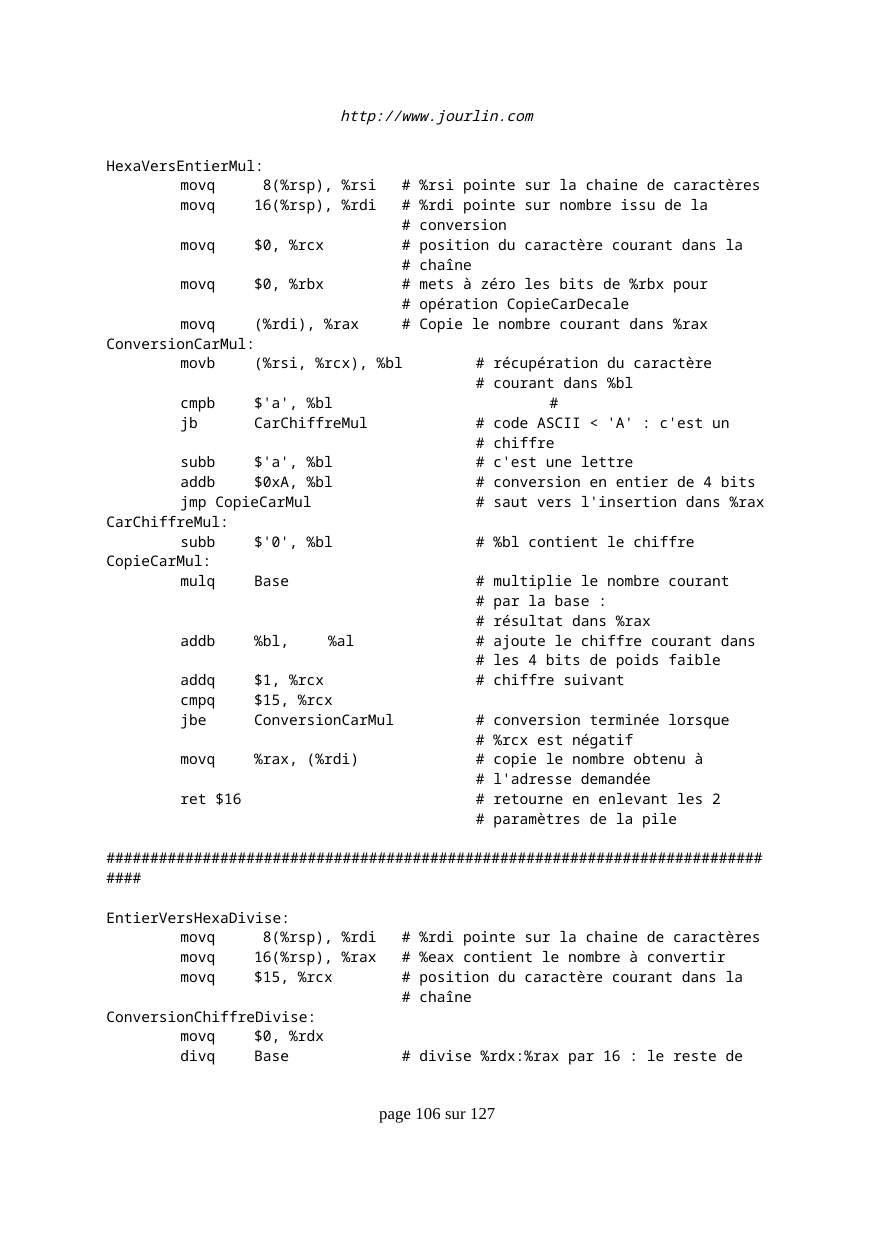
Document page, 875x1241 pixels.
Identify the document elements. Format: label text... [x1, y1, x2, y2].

text movq 8(%rsp), %rsi # %rsi pointe sur la chaine de caractères [106, 175, 768, 195]
text movq $0, %rcx # position du caractère courant dans la [106, 235, 768, 254]
text addb $0xA, %bl # conversion en entier de 4 bits [106, 472, 768, 492]
text EntierVersHexaDivise: [106, 908, 768, 927]
text addb %bl, %al # ajoute le chiffre courant dans [106, 631, 768, 650]
text # opération CopieCarDecale [106, 294, 768, 314]
text movq $15, %rcx # position du caractère courant dans la [106, 967, 768, 987]
text movq (%rdi), %rax # Copie le nombre courant dans %rax [106, 314, 768, 334]
text # par la base : [106, 591, 768, 611]
text subb $'0', %bl # %bl contient le chiffre [106, 532, 768, 551]
text # les 4 bits de poids faible [106, 650, 768, 670]
text CarChiffreMul: [106, 512, 768, 532]
text # courant dans %bl [106, 373, 768, 393]
text # chiffre [106, 433, 768, 452]
text # résultat dans %rax [106, 611, 768, 631]
text # conversion [106, 215, 768, 235]
text subb $'a', %bl # c'est une lettre [106, 452, 768, 472]
text ############################################################################### [106, 848, 768, 888]
text # chaîne [106, 987, 768, 1007]
text # %rcx est négatif [106, 729, 768, 749]
text movq $0, %rbx # mets à zéro les bits de %rbx pour [106, 274, 768, 294]
text movq 16(%rsp), %rax # %eax contient le nombre à convertir [106, 947, 768, 967]
text jmp CopieCarMul # saut vers l'insertion dans %rax [106, 492, 768, 512]
text # paramètres de la pile [106, 809, 768, 828]
text ConversionChiffreDivise: [106, 1007, 768, 1026]
text movq 8(%rsp), %rdi # %rdi pointe sur la chaine de caractères [106, 927, 768, 947]
text jbe ConversionCarMul # conversion terminée lorsque [106, 710, 768, 729]
text # l'adresse demandée [106, 769, 768, 789]
text addq $1, %rcx # chiffre suivant [106, 670, 768, 690]
text cmpb $'a', %bl # [106, 393, 768, 413]
text movb (%rsi, %rcx), %bl # récupération du caractère [106, 353, 768, 373]
text cmpq $15, %rcx [106, 690, 768, 710]
text mulq Base # multiplie le nombre courant [106, 571, 768, 591]
text HexaVersEntierMul: [106, 156, 768, 175]
text divq Base # divise %rdx:%rax par 16 : le reste de [106, 1046, 768, 1066]
text jb CarChiffreMul # code ASCII < 'A' : c'est un [106, 413, 768, 433]
text ret $16 # retourne en enlevant les 2 [106, 789, 768, 809]
text # chaîne [106, 254, 768, 274]
text ConversionCarMul: [106, 334, 768, 353]
text movq 16(%rsp), %rdi # %rdi pointe sur nombre issu de la [106, 195, 768, 215]
text CopieCarMul: [106, 551, 768, 571]
text movq %rax, (%rdi) # copie le nombre obtenu à [106, 749, 768, 769]
text movq $0, %rdx [106, 1026, 768, 1046]
